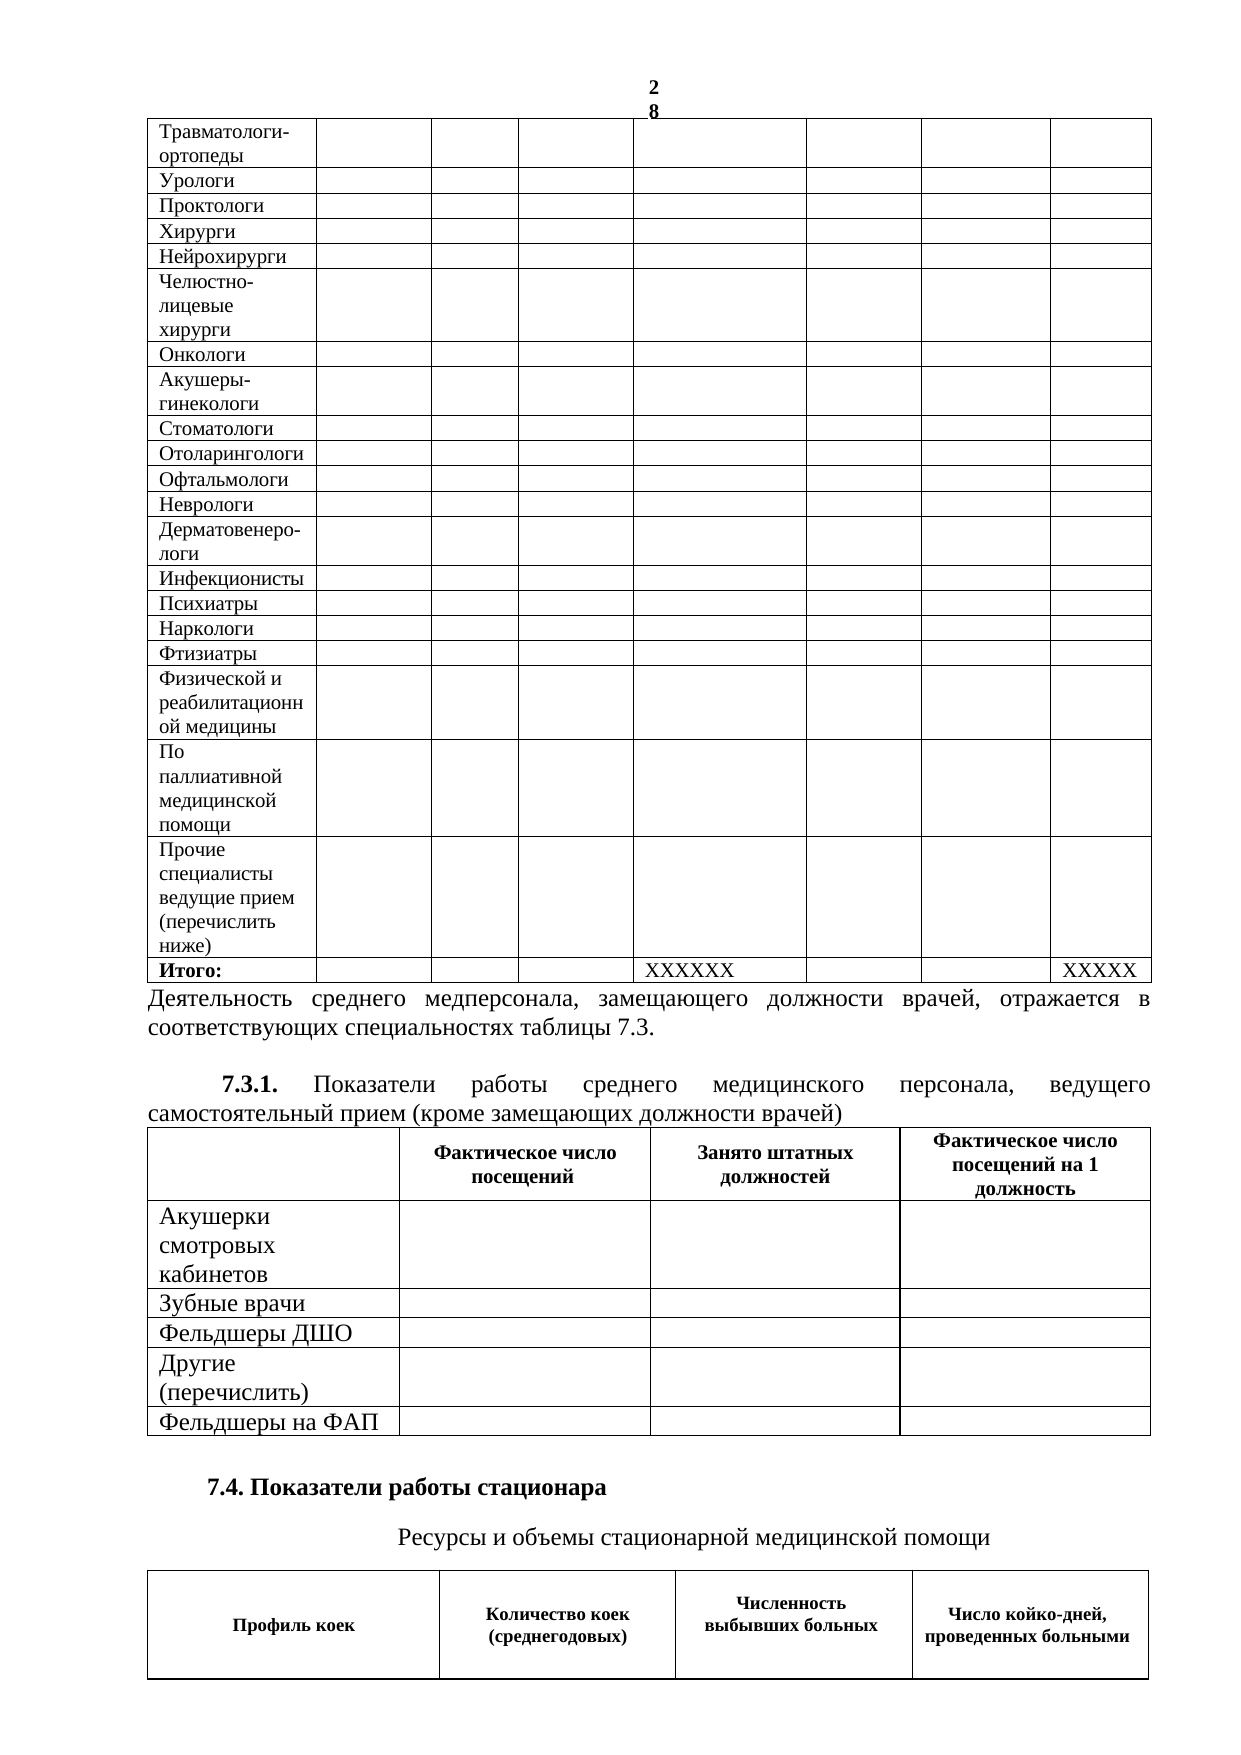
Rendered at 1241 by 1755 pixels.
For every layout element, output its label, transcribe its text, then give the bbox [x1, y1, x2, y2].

table_cell [1051, 740, 1151, 836]
table_cell [1051, 119, 1151, 167]
table_cell [634, 517, 806, 565]
table_cell Фельдшеры на ФАП [148, 1407, 399, 1435]
table_cell [922, 342, 1050, 366]
table_cell [317, 666, 431, 738]
table_cell [807, 837, 921, 957]
table_cell [519, 466, 633, 491]
table_cell Фельдшеры ДШО [148, 1318, 399, 1347]
table_cell [634, 492, 806, 516]
table_cell [1051, 566, 1151, 590]
table_cell [317, 591, 431, 615]
table_cell [807, 342, 921, 366]
table_cell [317, 244, 431, 268]
table_cell [317, 441, 431, 465]
table_header Количество коек (среднегодовых) [440, 1571, 675, 1678]
table_cell [651, 1407, 899, 1435]
table_cell [922, 666, 1050, 738]
table_cell [1051, 517, 1151, 565]
table_cell [317, 641, 431, 665]
table_cell [432, 492, 518, 516]
table_cell [1051, 492, 1151, 516]
table_cell [400, 1289, 650, 1317]
table_cell ХХХХХХ [634, 958, 806, 982]
table_cell [432, 416, 518, 440]
table_cell Психиатры [148, 591, 316, 615]
table_header Профиль коек [148, 1571, 439, 1678]
table_cell [807, 641, 921, 665]
table_cell [807, 219, 921, 243]
text 7.4. Показатели работы стационара [152, 1469, 1152, 1502]
table_cell [1051, 244, 1151, 268]
table_cell [317, 119, 431, 167]
table_cell Наркологи [148, 616, 316, 640]
table_cell [519, 367, 633, 415]
table_cell [634, 194, 806, 217]
table_cell [317, 517, 431, 565]
table_cell [519, 591, 633, 615]
table_cell [634, 566, 806, 590]
table_header Число койко-дней, проведенных больными [913, 1571, 1148, 1678]
table_cell [1051, 591, 1151, 615]
table_cell [634, 466, 806, 491]
table_cell [432, 566, 518, 590]
table_cell Акушерки смотровых кабинетов [148, 1201, 399, 1287]
table_cell [922, 740, 1050, 836]
table_cell [432, 342, 518, 366]
table_cell [432, 958, 518, 982]
table_cell [432, 219, 518, 243]
table_cell [807, 168, 921, 192]
table_cell [519, 566, 633, 590]
table_cell [922, 591, 1050, 615]
table_cell [922, 219, 1050, 243]
table_cell [807, 194, 921, 217]
table_cell [1051, 194, 1151, 217]
table_cell [634, 641, 806, 665]
table_cell Проктологи [148, 194, 316, 217]
table_cell Физической и реабилитационной медицины [148, 666, 316, 738]
table_cell [519, 119, 633, 167]
table_cell [922, 837, 1050, 957]
table_cell [634, 269, 806, 341]
table_cell [317, 219, 431, 243]
table_cell [432, 244, 518, 268]
table_header Фактическое число посещений [400, 1128, 650, 1200]
table_cell Нейрохирурги [148, 244, 316, 268]
table_cell [807, 119, 921, 167]
table_cell [922, 269, 1050, 341]
table_cell [901, 1201, 1150, 1287]
table_cell [432, 194, 518, 217]
table_cell [807, 566, 921, 590]
table_cell [807, 666, 921, 738]
table_cell [400, 1407, 650, 1435]
table_cell Онкологи [148, 342, 316, 366]
table_cell [634, 168, 806, 192]
table_cell [634, 342, 806, 366]
table_cell Фтизиатры [148, 641, 316, 665]
table_cell [807, 441, 921, 465]
table_cell [317, 837, 431, 957]
table_cell Инфекционисты [148, 566, 316, 590]
table_header Занято штатных должностей [651, 1128, 899, 1200]
table_cell [519, 219, 633, 243]
table_cell [519, 958, 633, 982]
table_cell [317, 416, 431, 440]
table_cell [807, 416, 921, 440]
table_cell [634, 416, 806, 440]
table_cell [651, 1348, 899, 1406]
table_cell [519, 244, 633, 268]
table_cell [519, 666, 633, 738]
table_cell Итого: [148, 958, 316, 982]
table_cell [922, 616, 1050, 640]
table_cell Зубные врачи [148, 1289, 399, 1317]
table_cell [519, 517, 633, 565]
table_cell [922, 566, 1050, 590]
table_cell [807, 958, 921, 982]
table_cell [807, 492, 921, 516]
table_cell [922, 119, 1050, 167]
table_cell [807, 517, 921, 565]
table_cell Другие (перечислить) [148, 1348, 399, 1406]
table_cell [922, 641, 1050, 665]
table_cell [1051, 219, 1151, 243]
table_cell [634, 666, 806, 738]
table_cell [317, 194, 431, 217]
table_cell [807, 616, 921, 640]
table_cell Офтальмологи [148, 466, 316, 491]
table_cell [634, 244, 806, 268]
table_cell [519, 168, 633, 192]
table_cell [432, 441, 518, 465]
table_cell [807, 740, 921, 836]
table_header Фактическое число посещений на 1 должность [901, 1128, 1150, 1200]
table_cell [922, 367, 1050, 415]
table_cell [901, 1318, 1150, 1347]
table_cell [432, 367, 518, 415]
table_cell Дерматовенеро-логи [148, 517, 316, 565]
table_cell [634, 616, 806, 640]
table_cell [519, 740, 633, 836]
table_cell [432, 837, 518, 957]
table_cell [400, 1348, 650, 1406]
table_cell [317, 168, 431, 192]
table_cell [634, 837, 806, 957]
table_cell [922, 958, 1050, 982]
table_cell [432, 119, 518, 167]
table_cell [432, 666, 518, 738]
table_cell [400, 1201, 650, 1287]
table_cell [922, 168, 1050, 192]
table_cell Челюстно-лицевые хирурги [148, 269, 316, 341]
table_cell [519, 641, 633, 665]
table_cell [519, 837, 633, 957]
table_cell [1051, 416, 1151, 440]
table_cell [1051, 616, 1151, 640]
table_cell [317, 466, 431, 491]
table_cell Неврологи [148, 492, 316, 516]
table_cell [922, 244, 1050, 268]
table_cell [519, 269, 633, 341]
table_cell [432, 466, 518, 491]
table_cell [519, 194, 633, 217]
table_cell [432, 517, 518, 565]
text Деятельность среднего медперсонала, замещающего должности врачей, отражается в соответствующих специальностях таблицы 7.3. [148, 983, 1152, 1041]
table_cell [922, 441, 1050, 465]
table_cell [1051, 641, 1151, 665]
table_cell [432, 269, 518, 341]
table_cell [317, 269, 431, 341]
table_cell [1051, 342, 1151, 366]
table_cell [1051, 837, 1151, 957]
table_header Численность выбывших больных [676, 1571, 912, 1678]
table_cell [901, 1407, 1150, 1435]
table_cell [317, 958, 431, 982]
table_cell [317, 342, 431, 366]
table_cell Акушеры-гинекологи [148, 367, 316, 415]
table_cell Хирурги [148, 219, 316, 243]
table_cell [519, 342, 633, 366]
table_cell [519, 441, 633, 465]
table_cell [317, 367, 431, 415]
table_cell [901, 1348, 1150, 1406]
table_cell [651, 1201, 899, 1287]
table_cell [400, 1318, 650, 1347]
table_cell [432, 641, 518, 665]
table_cell [651, 1318, 899, 1347]
table_cell [1051, 466, 1151, 491]
text Ресурсы и объемы стационарной медицинской помощи [148, 1522, 1152, 1550]
table_cell Отоларингологи [148, 441, 316, 465]
table_cell [1051, 666, 1151, 738]
table_cell [432, 616, 518, 640]
table_cell [634, 441, 806, 465]
table_cell [922, 416, 1050, 440]
table_cell [317, 740, 431, 836]
table_cell [519, 616, 633, 640]
table_cell [922, 517, 1050, 565]
table_cell [807, 269, 921, 341]
table_cell [432, 591, 518, 615]
table_cell [901, 1289, 1150, 1317]
table_cell [807, 591, 921, 615]
table_cell [922, 466, 1050, 491]
table_cell [432, 168, 518, 192]
table_cell [1051, 168, 1151, 192]
table_cell [922, 194, 1050, 217]
table_cell [651, 1289, 899, 1317]
table_cell [519, 492, 633, 516]
table_cell [807, 244, 921, 268]
table_cell [1051, 441, 1151, 465]
table_cell [807, 466, 921, 491]
table_cell Травматологи-ортопеды [148, 119, 316, 167]
table_cell Урологи [148, 168, 316, 192]
table_cell [432, 740, 518, 836]
table_cell [1051, 367, 1151, 415]
table_cell ХХХХХ [1051, 958, 1151, 982]
table_cell [634, 119, 806, 167]
table_header [148, 1128, 399, 1200]
table_cell [634, 219, 806, 243]
table_cell [634, 591, 806, 615]
table_cell [807, 367, 921, 415]
table_cell Прочие специалисты ведущие прием (перечислить ниже) [148, 837, 316, 957]
table_cell [317, 492, 431, 516]
table_cell [317, 616, 431, 640]
table_cell [519, 416, 633, 440]
text 7.3.1. Показатели работы среднего медицинского персонала, ведущего самостоятельный прием (кроме замещающих должности врачей) [148, 1069, 1152, 1127]
table_cell Стоматологи [148, 416, 316, 440]
table_cell [1051, 269, 1151, 341]
table_cell [317, 566, 431, 590]
table_cell [922, 492, 1050, 516]
table_cell [634, 367, 806, 415]
table_cell [634, 740, 806, 836]
table_cell По паллиативной медицинской помощи [148, 740, 316, 836]
